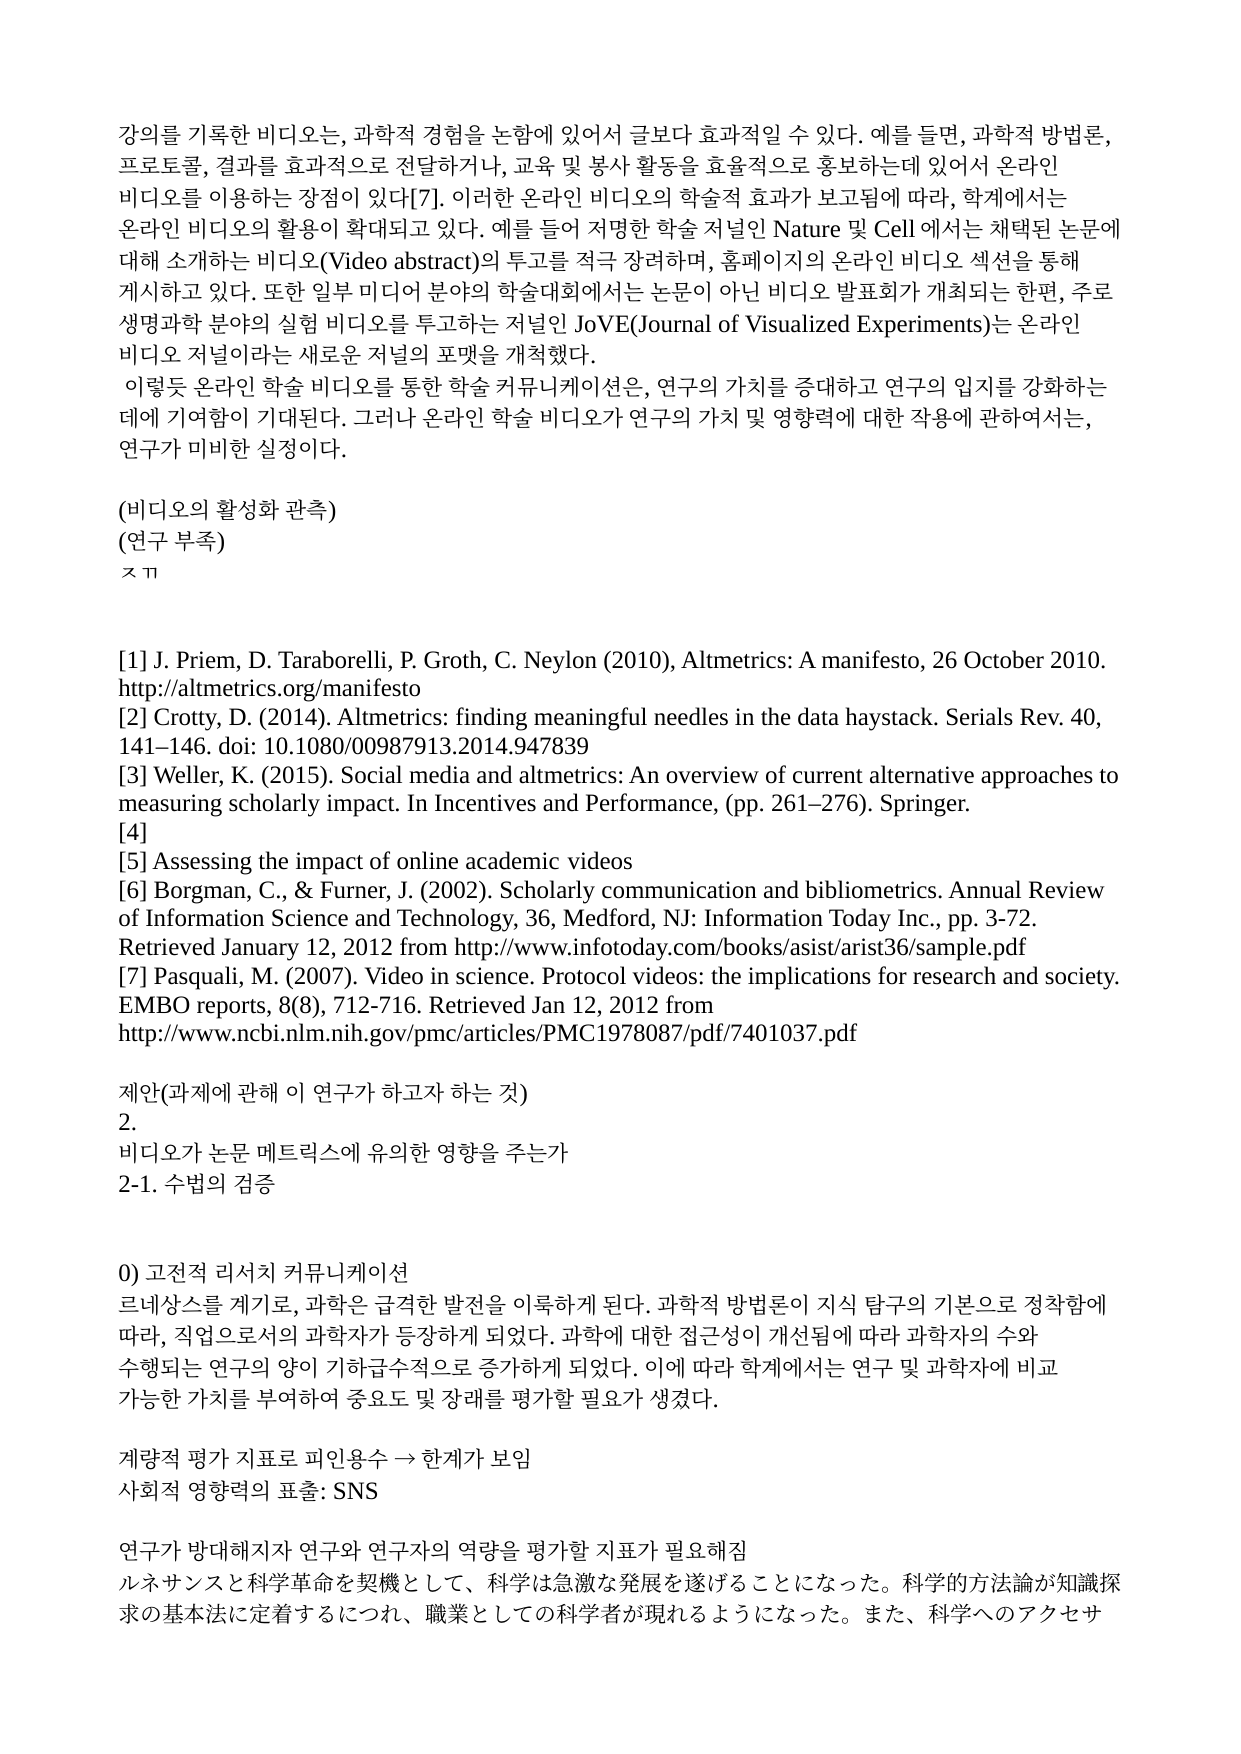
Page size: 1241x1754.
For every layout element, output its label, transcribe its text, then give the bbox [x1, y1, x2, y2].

text ルネサンスと科学革命を契機として、科学は急激な発展を遂げることになった。科学的方法論が知識探求の基本法に定着するにつれ、職業としての科学者が現れるようになった。また、科学へのアクセサ [118, 1566, 1122, 1629]
text 계량적 평가 지표로 피인용수 → 한계가 보임 [118, 1443, 1122, 1474]
text 비디오가 논문 메트릭스에 유의한 영향을 주는가 [118, 1136, 1122, 1168]
text (연구 부족) [118, 524, 1122, 556]
text [2] Crotty, D. (2014). Altmetrics: finding meaningful needles in the data haystack. Serials Rev. 40, 141–146. doi: 10.1080/00987913.2014.947839 [118, 702, 1122, 760]
text 이렇듯 온라인 학술 비디오를 통한 학술 커뮤니케이션은, 연구의 가치를 증대하고 연구의 입지를 강화하는 데에 기여함이 기대된다. 그러나 온라인 학술 비디오가 연구의 가치 및 영향력에 대한 작용에 관하여서는, 연구가 미비한 실정이다. [118, 370, 1122, 464]
text [6] Borgman, C., & Furner, J. (2002). Scholarly communication and bibliometrics. Annual Review of Information Science and Technology, 36, Medford, NJ: Information Today Inc., pp. 3-72. Retrieved January 12, 2012 from http://www.infotoday.com/books/asist/arist36/sample.pdf [118, 875, 1122, 961]
text 2. [118, 1107, 1122, 1136]
text 연구가 방대해지자 연구와 연구자의 역량을 평가할 지표가 필요해짐 [118, 1534, 1122, 1566]
text 르네상스를 계기로, 과학은 급격한 발전을 이룩하게 된다. 과학적 방법론이 지식 탐구의 기본으로 정착함에 따라, 직업으로서의 과학자가 등장하게 되었다. 과학에 대한 접근성이 개선됨에 따라 과학자의 수와 수행되는 연구의 양이 기하급수적으로 증가하게 되었다. 이에 따라 학계에서는 연구 및 과학자에 비교 가능한 가치를 부여하여 중요도 및 장래를 평가할 필요가 생겼다. [118, 1288, 1122, 1414]
text ㅈㄲ [118, 556, 1122, 587]
text 2-1. 수법의 검증 [118, 1168, 1122, 1199]
text [4] [118, 817, 1122, 846]
text 사회적 영향력의 표출: SNS [118, 1474, 1122, 1506]
text [7] Pasquali, M. (2007). Video in science. Protocol videos: the implications for research and society. EMBO reports, 8(8), 712-716. Retrieved Jan 12, 2012 from http://www.ncbi.nlm.nih.gov/pmc/articles/PMC1978087/pdf/7401037.pdf [118, 961, 1122, 1047]
text (비디오의 활성화 관측) [118, 493, 1122, 524]
text 강의를 기록한 비디오는, 과학적 경험을 논함에 있어서 글보다 효과적일 수 있다. 예를 들면, 과학적 방법론, 프로토콜, 결과를 효과적으로 전달하거나, 교육 및 봉사 활동을 효율적으로 홍보하는데 있어서 온라인 비디오를 이용하는 장점이 있다[7]. 이러한 온라인 비디오의 학술적 효과가 보고됨에 따라, 학계에서는 온라인 비디오의 활용이 확대되고 있다. 예를 들어 저명한 학술 저널인 Nature 및 Cell에서는 채택된 논문에 대해 소개하는 비디오(Video abstract)의 투고를 적극 장려하며, 홈페이지의 온라인 비디오 섹션을 통해 게시하고 있다. 또한 일부 미디어 분야의 학술대회에서는 논문이 아닌 비디오 발표회가 개최되는 한편, 주로 생명과학 분야의 실험 비디오를 투고하는 저널인 JoVE(Journal of Visualized Experiments)는 온라인 비디오 저널이라는 새로운 저널의 포맷을 개척했다. [118, 118, 1122, 370]
text [5] Assessing the impact of online academic videos [118, 846, 1122, 875]
text [1] J. Priem, D. Taraborelli, P. Groth, C. Neylon (2010), Altmetrics: A manifesto, 26 October 2010. http://altmetrics.org/manifesto [118, 645, 1122, 702]
text 제안(과제에 관해 이 연구가 하고자 하는 것) [118, 1076, 1122, 1107]
text [3] Weller, K. (2015). Social media and altmetrics: An overview of current alternative approaches to measuring scholarly impact. In Incentives and Performance, (pp. 261–276). Springer. [118, 760, 1122, 817]
text 0) 고전적 리서치 커뮤니케이션 [118, 1257, 1122, 1288]
